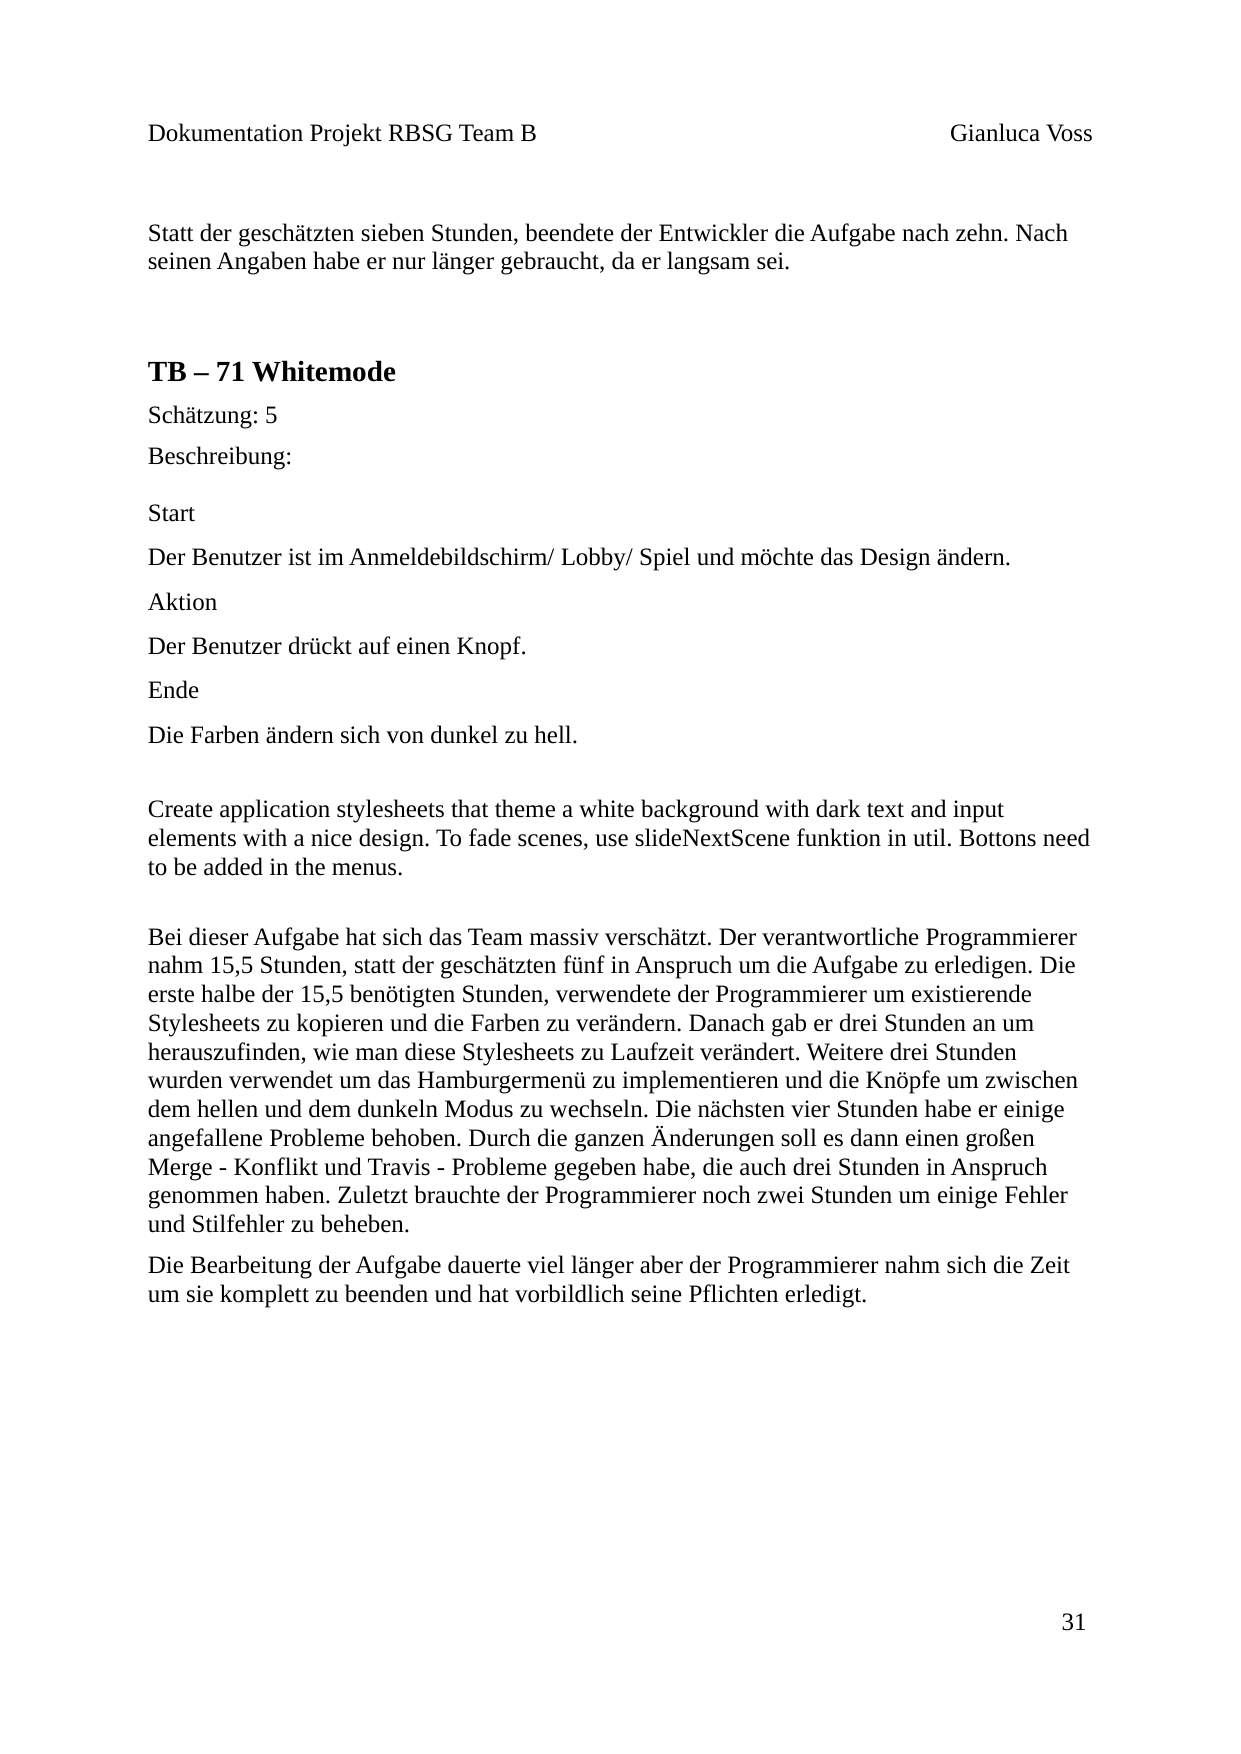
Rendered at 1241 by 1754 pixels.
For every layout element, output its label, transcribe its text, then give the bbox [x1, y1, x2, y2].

text Die Bearbeitung der Aufgabe dauerte viel länger aber der Programmierer nahm sich die Zeit um sie komplett zu beenden und hat vorbildlich seine Pflichten erledigt. [148, 1250, 1093, 1308]
text Beschreibung: [148, 441, 1093, 470]
text Create application stylesheets that theme a white background with dark text and input elements with a nice design. To fade scenes, use slideNextScene funktion in util. Bottons need to be added in the menus. [148, 794, 1093, 880]
text Die Farben ändern sich von dunkel zu hell. [148, 720, 1093, 749]
text Start [148, 498, 1093, 527]
text Der Benutzer drückt auf einen Knopf. [148, 631, 1093, 660]
text Bei dieser Aufgabe hat sich das Team massiv verschätzt. Der verantwortliche Programmierer nahm 15,5 Stunden, statt der geschätzten fünf in Anspruch um die Aufgabe zu erledigen. Die erste halbe der 15,5 benötigten Stunden, verwendete der Programmierer um existierende Stylesheets zu kopieren und die Farben zu verändern. Danach gab er drei Stunden an um herauszufinden, wie man diese Stylesheets zu Laufzeit verändert. Weitere drei Stunden wurden verwendet um das Hamburgermenü zu implementieren und die Knöpfe um zwischen dem hellen und dem dunkeln Modus zu wechseln. Die nächsten vier Stunden habe er einige angefallene Probleme behoben. Durch die ganzen Änderungen soll es dann einen großen Merge - Konflikt und Travis - Probleme gegeben habe, die auch drei Stunden in Anspruch genommen haben. Zuletzt brauchte der Programmierer noch zwei Stunden um einige Fehler und Stilfehler zu beheben. [148, 922, 1093, 1238]
text Statt der geschätzten sieben Stunden, beendete der Entwickler die Aufgabe nach zehn. Nach seinen Angaben habe er nur länger gebraucht, da er langsam sei. [148, 218, 1093, 275]
text Ende [148, 676, 1093, 704]
text Schätzung: 5 [148, 400, 1093, 429]
text Aktion [148, 587, 1093, 616]
subtitle TB – 71 Whitemode [148, 354, 1093, 387]
text Der Benutzer ist im Anmeldebildschirm/ Lobby/ Spiel und möchte das Design ändern. [148, 542, 1093, 571]
